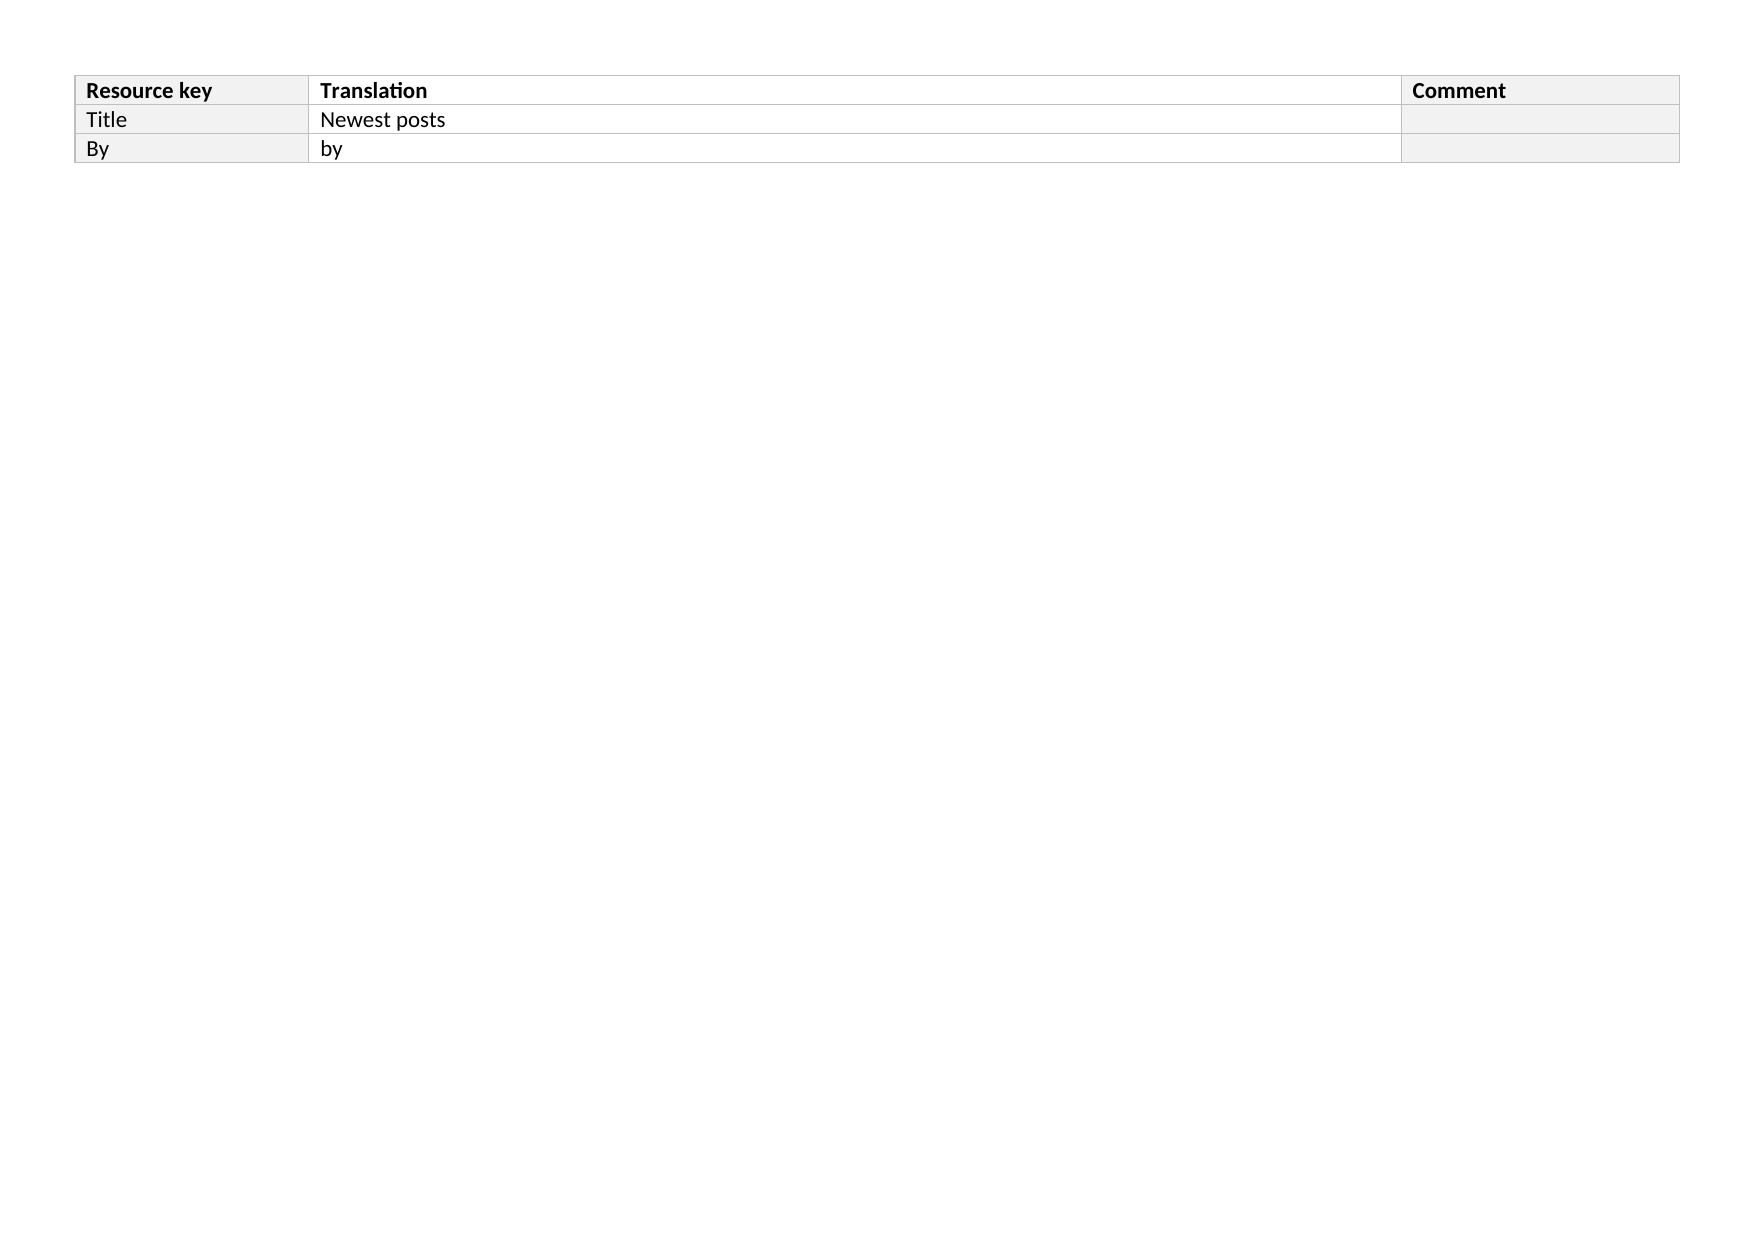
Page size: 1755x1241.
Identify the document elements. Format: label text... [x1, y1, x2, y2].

table_header Resource key [76, 76, 308, 104]
table_cell Newest posts [309, 105, 1401, 133]
table_cell Title [76, 105, 308, 133]
table_cell by [309, 134, 1401, 162]
table_header Comment [1402, 76, 1679, 104]
table_cell [1402, 134, 1679, 162]
table_cell By [76, 134, 308, 162]
table_cell [1402, 105, 1679, 133]
table_header Translation [309, 76, 1401, 104]
